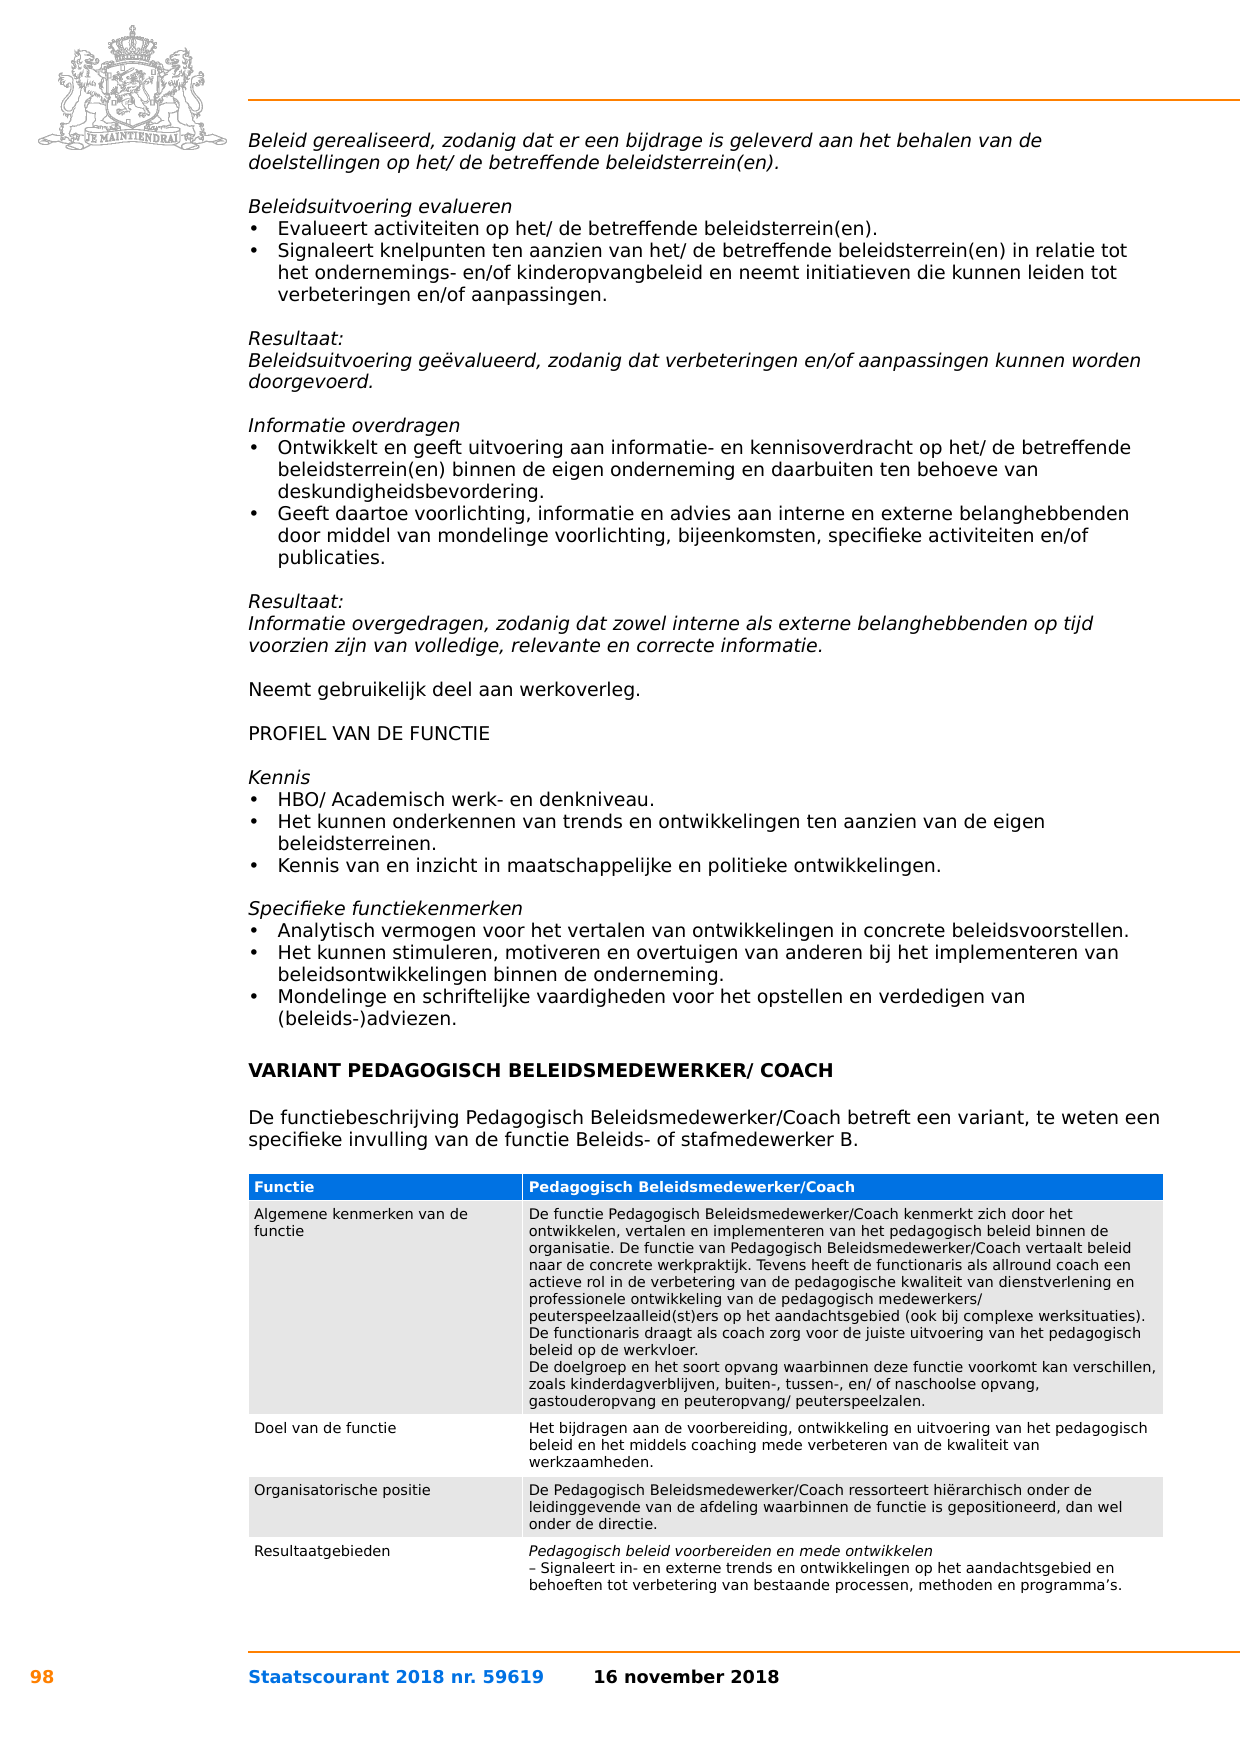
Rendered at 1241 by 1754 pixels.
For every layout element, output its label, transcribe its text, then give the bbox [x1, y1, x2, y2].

text • Evalueert activiteiten op het/ de betreffende beleidsterrein(en). [248, 218, 1163, 240]
text • Geeft daartoe voorlichting, informatie en advies aan interne en externe belanghebbenden door middel van mondelinge voorlichting, bijeenkomsten, specifieke activiteiten en/of publicaties. [248, 503, 1163, 569]
text • HBO/ Academisch werk- en denkniveau. [248, 788, 1163, 811]
text Resultaat: [248, 327, 1163, 349]
text Informatie overgedragen, zodanig dat zowel interne als externe belanghebbenden op tijd voorzien zijn van volledige, relevante en correcte informatie. [248, 613, 1163, 657]
text Resultaat: [248, 591, 1163, 613]
text Neemt gebruikelijk deel aan werkoverleg. [248, 679, 1163, 701]
table_cell Pedagogisch beleid voorbereiden en mede ontwikkelen – Signaleert in- en externe trends en ontwikkelingen op het aandachtsgebied en behoeften tot verbetering van bestaande processen, methoden en programma’s. [523, 1538, 1163, 1599]
text Informatie overdragen [248, 415, 1163, 437]
text • Het kunnen stimuleren, motiveren en overtuigen van anderen bij het implementeren van beleidsontwikkelingen binnen de onderneming. [248, 942, 1163, 986]
table_cell Het bijdragen aan de voorbereiding, ontwikkeling en uitvoering van het pedagogisch beleid en het middels coaching mede verbeteren van de kwaliteit van werkzaamheden. [523, 1416, 1163, 1476]
text De functiebeschrijving Pedagogisch Beleidsmedewerker/Coach betreft een variant, te weten een specifieke invulling van de functie Beleids- of stafmedewerker B. [248, 1107, 1163, 1151]
picture [38, 25, 227, 150]
subtitle VARIANT PEDAGOGISCH BELEIDSMEDEWERKER/ COACH [248, 1060, 1163, 1082]
text • Analytisch vermogen voor het vertalen van ontwikkelingen in concrete beleidsvoorstellen. [248, 920, 1163, 942]
text • Kennis van en inzicht in maatschappelijke en politieke ontwikkelingen. [248, 854, 1163, 876]
table_header Functie [249, 1174, 522, 1200]
table_cell Resultaatgebieden [249, 1538, 522, 1599]
text Beleidsuitvoering geëvalueerd, zodanig dat verbeteringen en/of aanpassingen kunnen worden doorgevoerd. [248, 349, 1163, 393]
text PROFIEL VAN DE FUNCTIE [248, 723, 1163, 745]
table_cell De Pedagogisch Beleidsmedewerker/Coach ressorteert hiërarchisch onder de leidinggevende van de afdeling waarbinnen de functie is gepositioneerd, dan wel onder de directie. [523, 1477, 1163, 1537]
text Kennis [248, 767, 1163, 788]
text Specifieke functiekenmerken [248, 898, 1163, 920]
table_header Pedagogisch Beleidsmedewerker/Coach [523, 1174, 1163, 1200]
table_cell Algemene kenmerken van de functie [249, 1201, 522, 1414]
text Beleid gerealiseerd, zodanig dat er een bijdrage is geleverd aan het behalen van de doelstellingen op het/ de betreffende beleidsterrein(en). [248, 130, 1163, 174]
text • Ontwikkelt en geeft uitvoering aan informatie- en kennisoverdracht op het/ de betreffende beleidsterrein(en) binnen de eigen onderneming en daarbuiten ten behoeve van deskundigheidsbevordering. [248, 437, 1163, 503]
table_cell De functie Pedagogisch Beleidsmedewerker/Coach kenmerkt zich door het ontwikkelen, vertalen en implementeren van het pedagogisch beleid binnen de organisatie. De functie van Pedagogisch Beleidsmedewerker/Coach vertaalt beleid naar de concrete werkpraktijk. Tevens heeft de functionaris als allround coach een actieve rol in de verbetering van de pedagogische kwaliteit van dienstverlening en professionele ontwikkeling van de pedagogisch medewerkers/ peuterspeelzaalleid(st)ers op het aandachtsgebied (ook bij complexe werksituaties). De functionaris draagt als coach zorg voor de juiste uitvoering van het pedagogisch beleid op de werkvloer. De doelgroep en het soort opvang waarbinnen deze functie voorkomt kan verschillen, zoals kinderdagverblijven, buiten-, tussen-, en/ of naschoolse opvang, gastouderopvang en peuteropvang/ peuterspeelzalen. [523, 1201, 1163, 1414]
text • Signaleert knelpunten ten aanzien van het/ de betreffende beleidsterrein(en) in relatie tot het ondernemings- en/of kinderopvangbeleid en neemt initiatieven die kunnen leiden tot verbeteringen en/of aanpassingen. [248, 240, 1163, 306]
text • Het kunnen onderkennen van trends en ontwikkelingen ten aanzien van de eigen beleidsterreinen. [248, 811, 1163, 854]
text • Mondelinge en schriftelijke vaardigheden voor het opstellen en verdedigen van (beleids-)adviezen. [248, 986, 1163, 1030]
table_cell Doel van de functie [249, 1416, 522, 1476]
table_cell Organisatorische positie [249, 1477, 522, 1537]
text Beleidsuitvoering evalueren [248, 196, 1163, 218]
